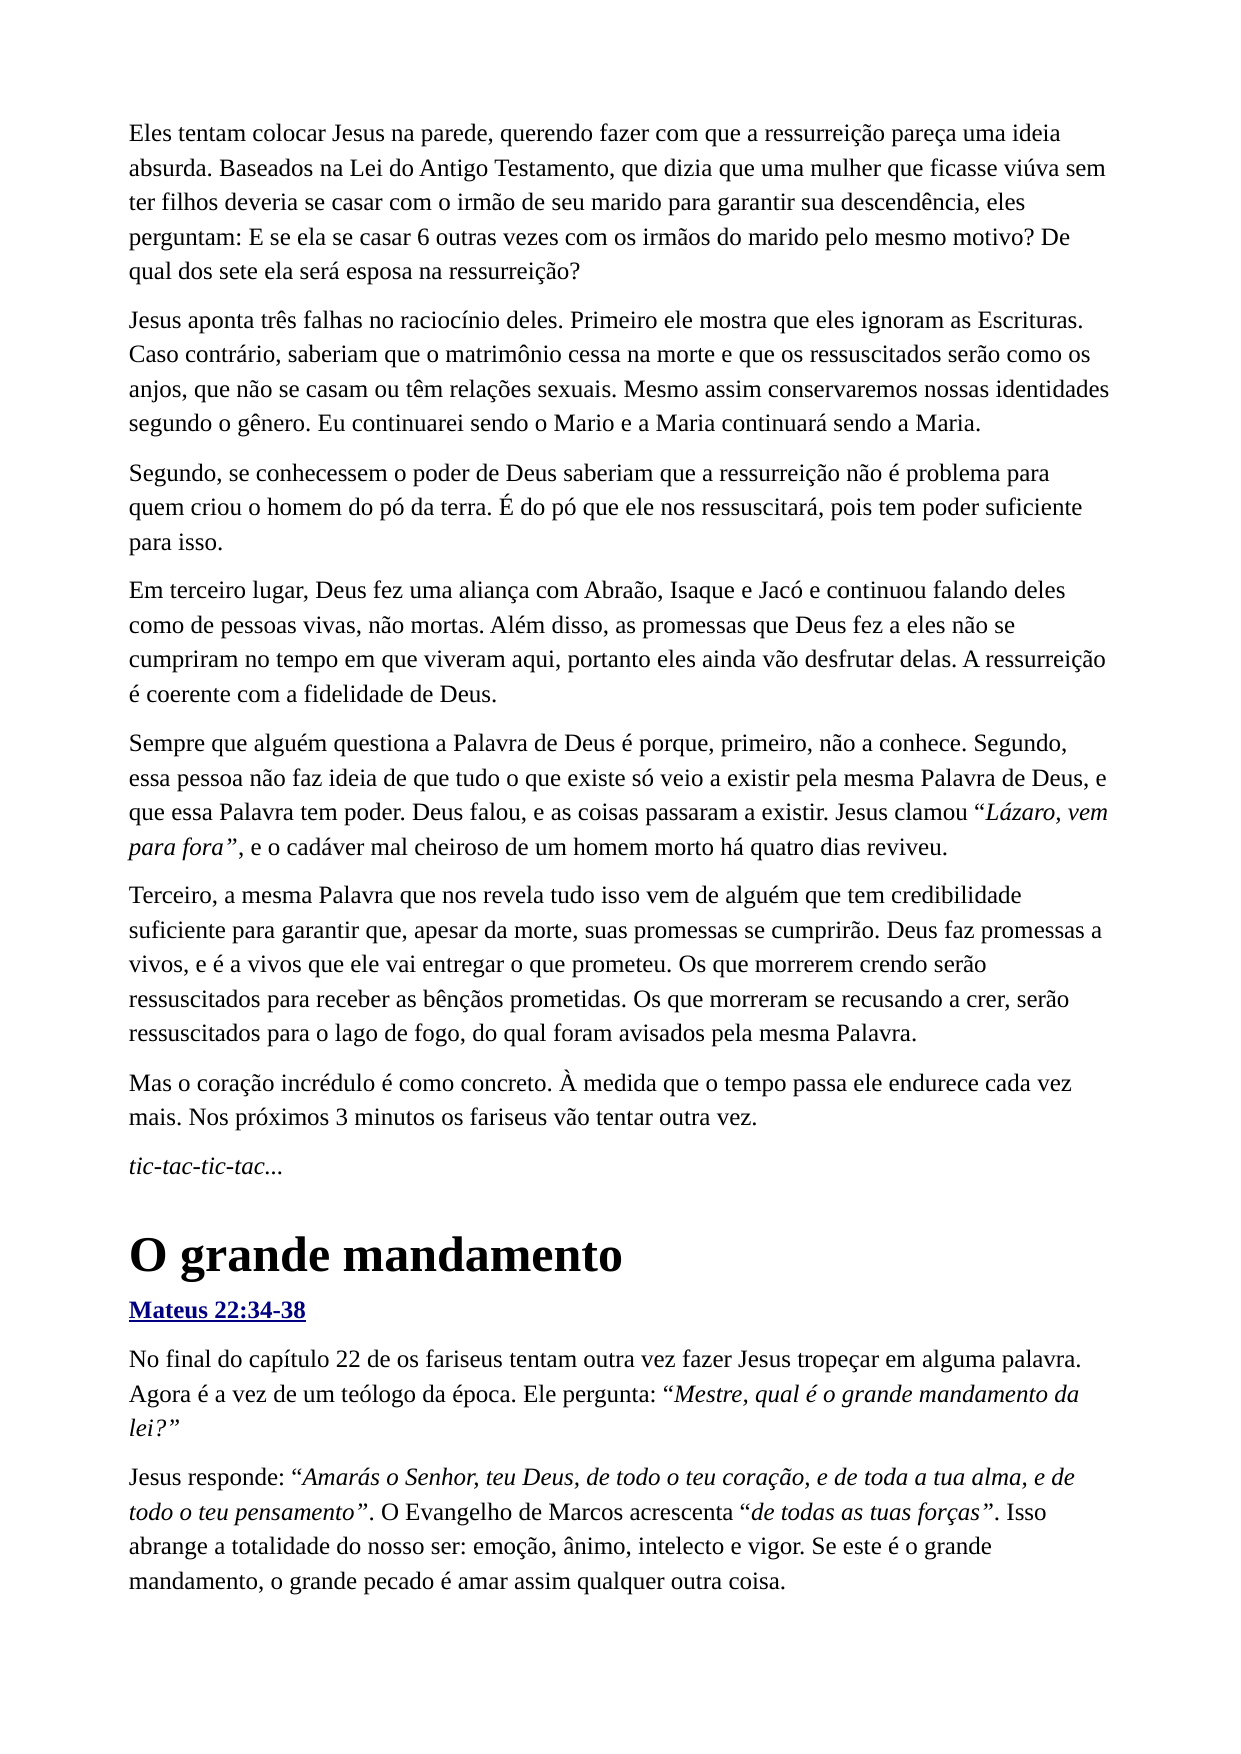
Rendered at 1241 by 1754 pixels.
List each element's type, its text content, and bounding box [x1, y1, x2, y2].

text Em terceiro lugar, Deus fez uma aliança com Abraão, Isaque e Jacó e continuou falando deles como de pessoas vivas, não mortas. Além disso, as promessas que Deus fez a eles não se cumpriram no tempo em que viveram aqui, portanto eles ainda vão desfrutar delas. A ressurreição é coerente com a fidelidade de Deus. [129, 576, 1111, 708]
text Jesus responde: “Amarás o Senhor, teu Deus, de todo o teu coração, e de toda a tua alma, e de todo o teu pensamento”. O Evangelho de Marcos acrescenta “de todas as tuas forças”. Isso abrange a totalidade do nosso ser: emoção, ânimo, intelecto e vigor. Se este é o grande mandamento, o grande pecado é amar assim qualquer outra coisa. [129, 1462, 1111, 1594]
text Eles tentam colocar Jesus na parede, querendo fazer com que a ressurreição pareça uma ideia absurda. Baseados na Lei do Antigo Testamento, que dizia que uma mulher que ficasse viúva sem ter filhos deveria se casar com o irmão de seu marido para garantir sua descendência, eles perguntam: E se ela se casar 6 outras vezes com os irmãos do marido pelo mesmo motivo? De qual dos sete ela será esposa na ressurreição? [129, 118, 1111, 285]
text Mateus 22:34-38 [129, 1295, 1111, 1324]
text No final do capítulo 22 de os fariseus tentam outra vez fazer Jesus tropeçar em alguma palavra. Agora é a vez de um teólogo da época. Ele pergunta: “Mestre, qual é o grande mandamento da lei?” [129, 1344, 1111, 1442]
text Segundo, se conhecessem o poder de Deus saberiam que a ressurreição não é problema para quem criou o homem do pó da terra. É do pó que ele nos ressuscitará, pois tem poder suficiente para isso. [129, 458, 1111, 555]
subtitle O grande mandamento [129, 1225, 1111, 1283]
text Sempre que alguém questiona a Palavra de Deus é porque, primeiro, não a conhece. Segundo, essa pessoa não faz ideia de que tudo o que existe só veio a existir pela mesma Palavra de Deus, e que essa Palavra tem poder. Deus falou, e as coisas passaram a existir. Jesus clamou “Lázaro, vem para fora”, e o cadáver mal cheiroso de um homem morto há quatro dias reviveu. [129, 728, 1111, 860]
text tic-tac-tic-tac... [129, 1151, 1111, 1180]
text Jesus aponta três falhas no raciocínio deles. Primeiro ele mostra que eles ignoram as Escrituras. Caso contrário, saberiam que o matrimônio cessa na morte e que os ressuscitados serão como os anjos, que não se casam ou têm relações sexuais. Mesmo assim conservaremos nossas identidades segundo o gênero. Eu continuarei sendo o Mario e a Maria continuará sendo a Maria. [129, 305, 1111, 437]
text Mas o coração incrédulo é como concreto. À medida que o tempo passa ele endurece cada vez mais. Nos próximos 3 minutos os fariseus vão tentar outra vez. [129, 1068, 1111, 1131]
text Terceiro, a mesma Palavra que nos revela tudo isso vem de alguém que tem credibilidade suficiente para garantir que, apesar da morte, suas promessas se cumprirão. Deus faz promessas a vivos, e é a vivos que ele vai entregar o que prometeu. Os que morrerem crendo serão ressuscitados para receber as bênçãos prometidas. Os que morreram se recusando a crer, serão ressuscitados para o lago de fogo, do qual foram avisados pela mesma Palavra. [129, 881, 1111, 1047]
